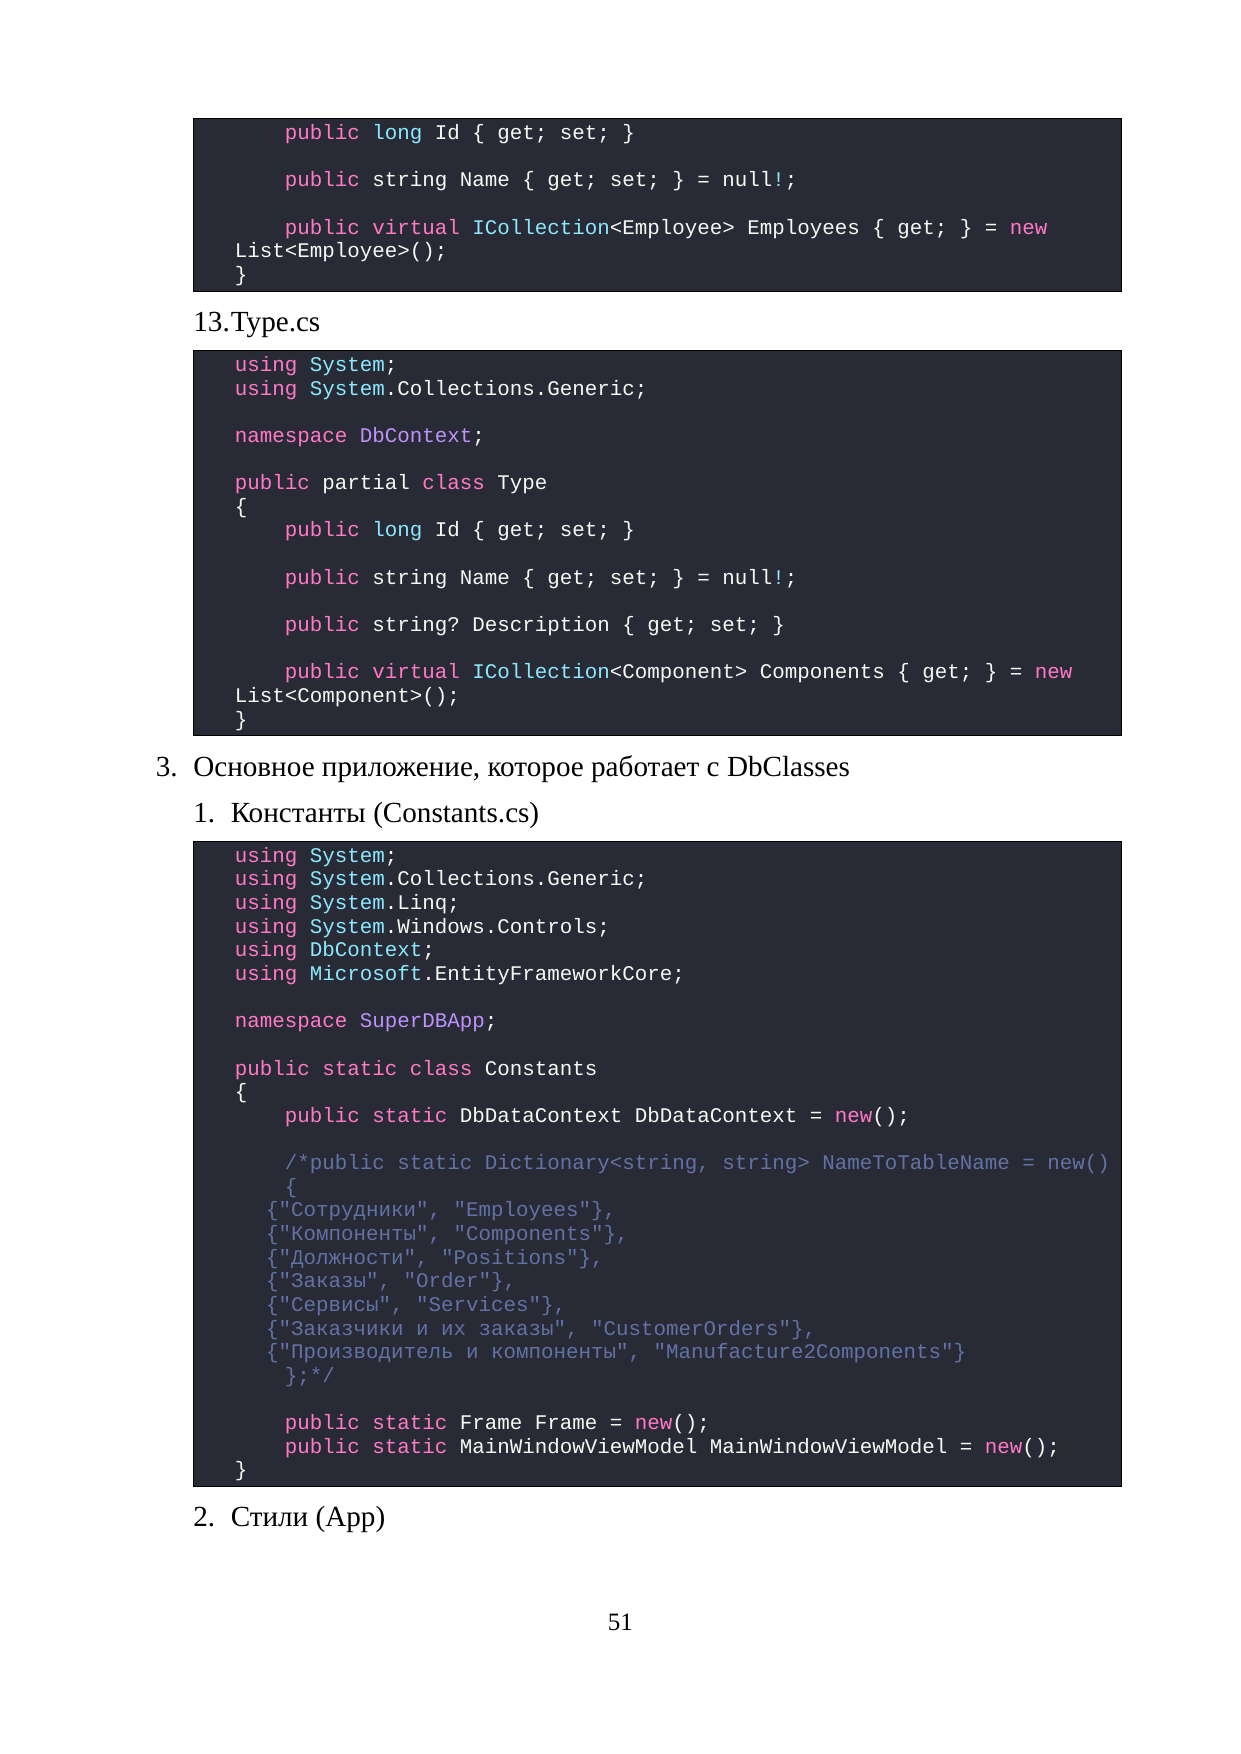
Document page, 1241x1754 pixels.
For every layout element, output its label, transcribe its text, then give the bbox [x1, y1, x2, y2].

list using System.Collections.Generic; [194, 374, 1121, 397]
list public string? Description { get; set; } [194, 610, 1121, 634]
list {"Заказы", "Order"}, [194, 1266, 1121, 1290]
list /*public static Dictionary<string, string> NameToTableName = new() [194, 1148, 1121, 1172]
list {"Должности", "Positions"}, [194, 1243, 1121, 1266]
list {"Сотрудники", "Employees"}, [194, 1195, 1121, 1219]
list using System.Collections.Generic; [194, 864, 1121, 888]
list public static DbDataContext DbDataContext = new(); [194, 1101, 1121, 1124]
list using System; [194, 842, 1121, 864]
list { [194, 492, 1121, 516]
list public long Id { get; set; } [194, 516, 1121, 539]
list using Microsoft.EntityFrameworkCore; [194, 959, 1121, 983]
list } [194, 260, 1121, 291]
list public partial class Type [194, 468, 1121, 492]
list using System; [194, 351, 1121, 374]
list public static MainWindowViewModel MainWindowViewModel = new(); [194, 1432, 1121, 1456]
list using System.Windows.Controls; [194, 912, 1121, 935]
list using System.Linq; [194, 888, 1121, 912]
list {"Производитель и компоненты", "Manufacture2Components"} [194, 1337, 1121, 1361]
list {"Компоненты", "Components"}, [194, 1219, 1121, 1243]
list public string Name { get; set; } = null!; [194, 563, 1121, 586]
list } [194, 705, 1121, 735]
list public virtual ICollection<Component> Components { get; } = new List<Component>(); [194, 657, 1121, 705]
list Основное приложение, которое работает с DbClasses [156, 749, 1122, 782]
list using DbContext; [194, 935, 1121, 959]
list };*/ [194, 1361, 1121, 1384]
list {"Сервисы", "Services"}, [194, 1290, 1121, 1314]
list Type.cs [193, 304, 1122, 337]
list public static class Constants [194, 1053, 1121, 1077]
list public long Id { get; set; } [194, 119, 1121, 142]
list } [194, 1456, 1121, 1486]
list { [194, 1172, 1121, 1195]
list {"Заказчики и их заказы", "CustomerOrders"}, [194, 1314, 1121, 1337]
list namespace SuperDBApp; [194, 1006, 1121, 1030]
list Стили (App) [193, 1499, 1122, 1533]
list Константы (Constants.cs) [193, 795, 1122, 828]
list public static Frame Frame = new(); [194, 1408, 1121, 1432]
list { [194, 1077, 1121, 1101]
list public virtual ICollection<Employee> Employees { get; } = new List<Employee>(); [194, 213, 1121, 260]
list namespace DbContext; [194, 421, 1121, 444]
list public string Name { get; set; } = null!; [194, 165, 1121, 189]
